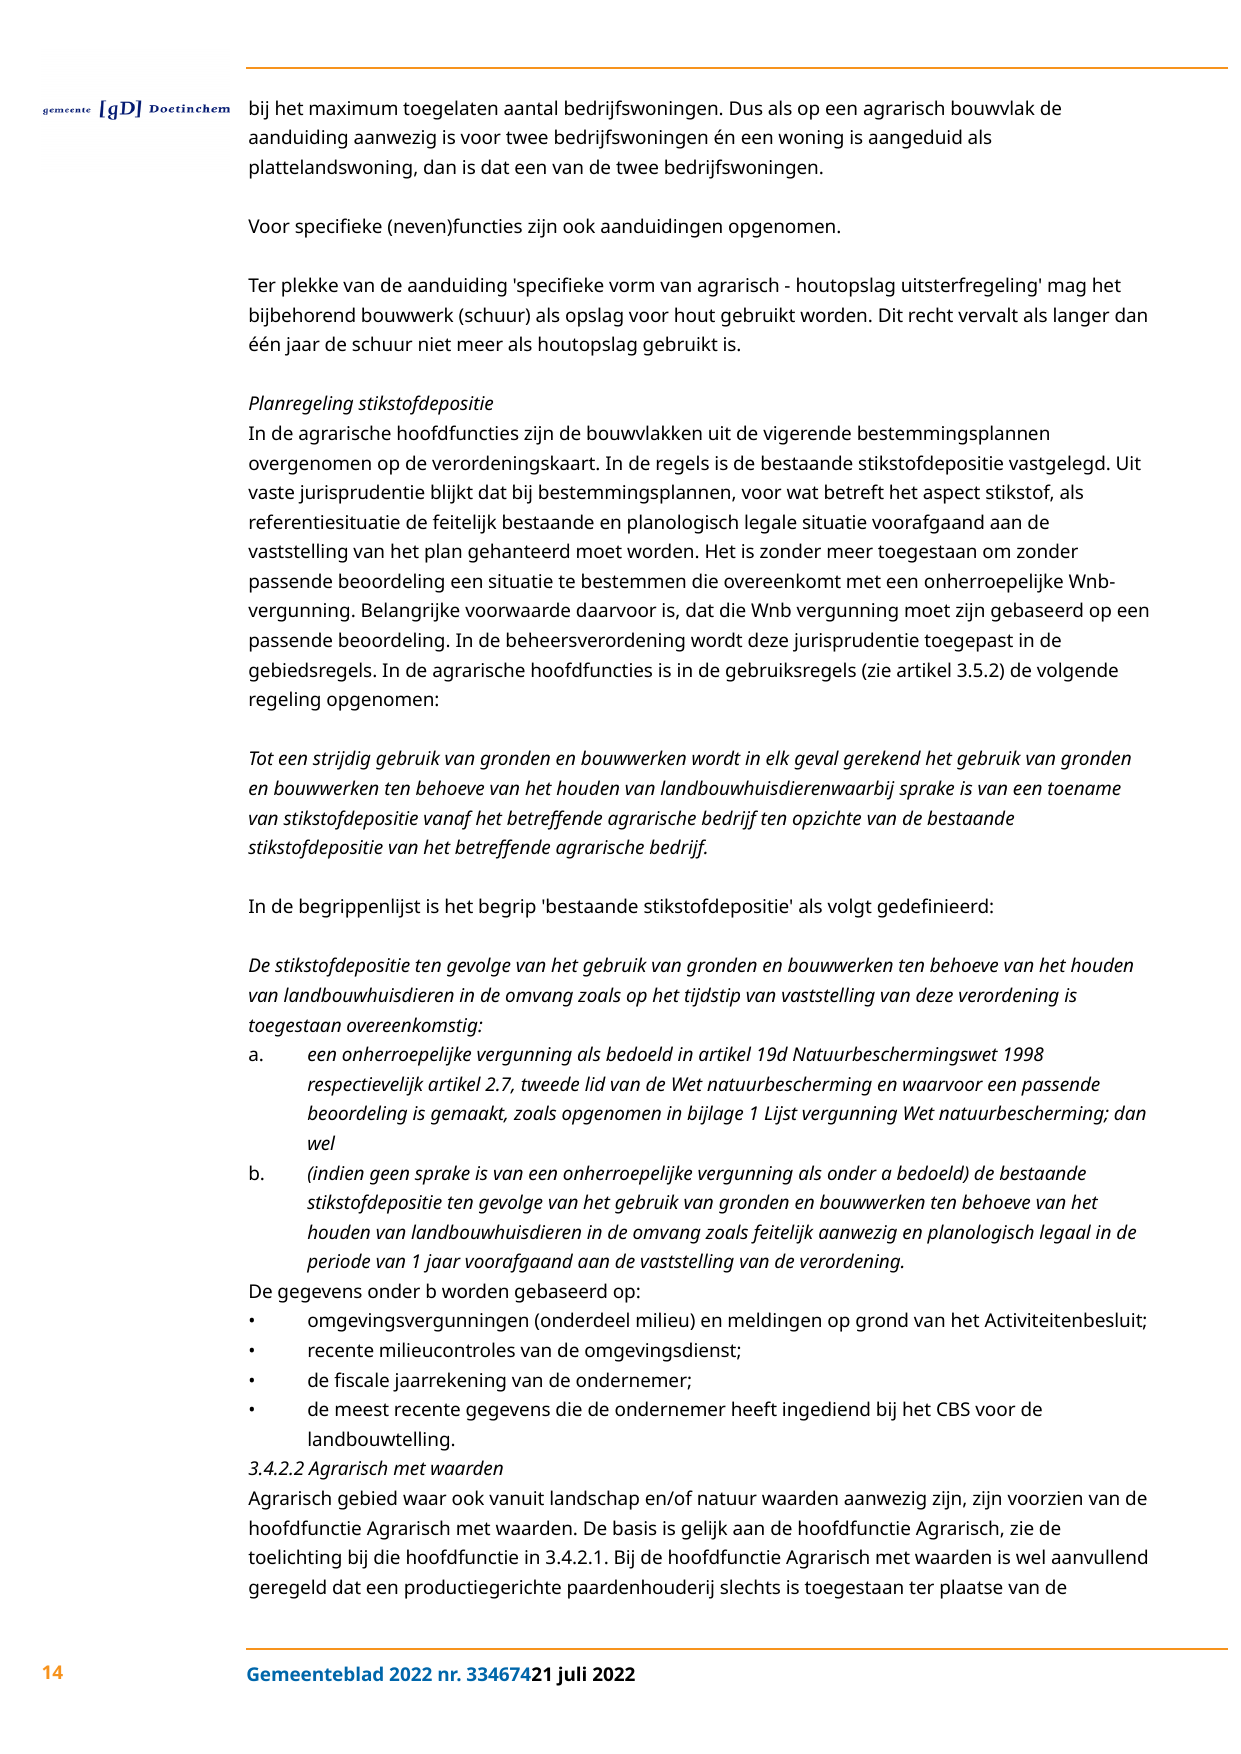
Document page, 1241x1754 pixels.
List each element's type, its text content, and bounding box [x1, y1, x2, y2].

list de meest recente gegevens die de ondernemer heeft ingediend bij het CBS voor de landbouwtelling. [248, 1396, 1152, 1452]
text Ter plekke van de aanduiding 'specifieke vorm van agrarisch - houtopslag uitsterfregeling' mag het bijbehorend bouwwerk (schuur) als opslag voor hout gebruikt worden. Dit recht vervalt als langer dan één jaar de schuur niet meer als houtopslag gebruikt is. [248, 272, 1152, 357]
text Planregeling stikstofdepositie [248, 391, 1152, 416]
text Agrarisch gebied waar ook vanuit landschap en/of natuur waarden aanwezig zijn, zijn voorzien van de hoofdfunctie Agrarisch met waarden. De basis is gelijk aan de hoofdfunctie Agrarisch, zie de toelichting bij die hoofdfunctie in 3.4.2.1. Bij de hoofdfunctie Agrarisch met waarden is wel aanvullend geregeld dat een productiegerichte paardenhouderij slechts is toegestaan ter plaatse van de [248, 1485, 1152, 1600]
list de fiscale jaarrekening van de ondernemer; [248, 1367, 1152, 1393]
text De gegevens onder b worden gebaseerd op: [248, 1278, 1152, 1304]
text bij het maximum toegelaten aantal bedrijfswoningen. Dus als op een agrarisch bouwvlak de aanduiding aanwezig is voor twee bedrijfswoningen én een woning is aangeduid als plattelandswoning, dan is dat een van de twee bedrijfswoningen. [248, 95, 1152, 180]
list een onherroepelijke vergunning als bedoeld in artikel 19d Natuurbeschermingswet 1998 respectievelijk artikel 2.7, tweede lid van de Wet natuurbescherming en waarvoor een passende beoordeling is gemaakt, zoals opgenomen in bijlage 1 Lijst vergunning Wet natuurbescherming; dan wel [248, 1041, 1152, 1156]
text In de agrarische hoofdfuncties zijn de bouwvlakken uit de vigerende bestemmingsplannen overgenomen op de verordeningskaart. In de regels is de bestaande stikstofdepositie vastgelegd. Uit vaste jurisprudentie blijkt dat bij bestemmingsplannen, voor wat betreft het aspect stikstof, als referentiesituatie de feitelijk bestaande en planologisch legale situatie voorafgaand aan de vaststelling van het plan gehanteerd moet worden. Het is zonder meer toegestaan om zonder passende beoordeling een situatie te bestemmen die overeenkomt met een onherroepelijke Wnb-vergunning. Belangrijke voorwaarde daarvoor is, dat die Wnb vergunning moet zijn gebaseerd op een passende beoordeling. In de beheersverordening wordt deze jurisprudentie toegepast in de gebiedsregels. In de agrarische hoofdfuncties is in de gebruiksregels (zie artikel 3.5.2) de volgende regeling opgenomen: [248, 420, 1152, 712]
text Voor specifieke (neven)functies zijn ook aanduidingen opgenomen. [248, 213, 1152, 239]
text 3.4.2.2 Agrarisch met waarden [248, 1456, 1152, 1481]
list omgevingsvergunningen (onderdeel milieu) en meldingen op grond van het Activiteitenbesluit; [248, 1308, 1152, 1333]
text In de begrippenlijst is het begrip 'bestaande stikstofdepositie' als volgt gedefinieerd: [248, 893, 1152, 919]
list recente milieucontroles van de omgevingsdienst; [248, 1337, 1152, 1363]
text Tot een strijdig gebruik van gronden en bouwwerken wordt in elk geval gerekend het gebruik van gronden en bouwwerken ten behoeve van het houden van landbouwhuisdierenwaarbij sprake is van een toename van stikstofdepositie vanaf het betreffende agrarische bedrijf ten opzichte van de bestaande stikstofdepositie van het betreffende agrarische bedrijf. [248, 746, 1152, 860]
picture [41, 47, 231, 172]
list (indien geen sprake is van een onherroepelijke vergunning als onder a bedoeld) de bestaande stikstofdepositie ten gevolge van het gebruik van gronden en bouwwerken ten behoeve van het houden van landbouwhuisdieren in de omvang zoals feitelijk aanwezig en planologisch legaal in de periode van 1 jaar voorafgaand aan de vaststelling van de verordening. [248, 1160, 1152, 1274]
text De stikstofdepositie ten gevolge van het gebruik van gronden en bouwwerken ten behoeve van het houden van landbouwhuisdieren in de omvang zoals op het tijdstip van vaststelling van deze verordening is toegestaan overeenkomstig: [248, 953, 1152, 1038]
